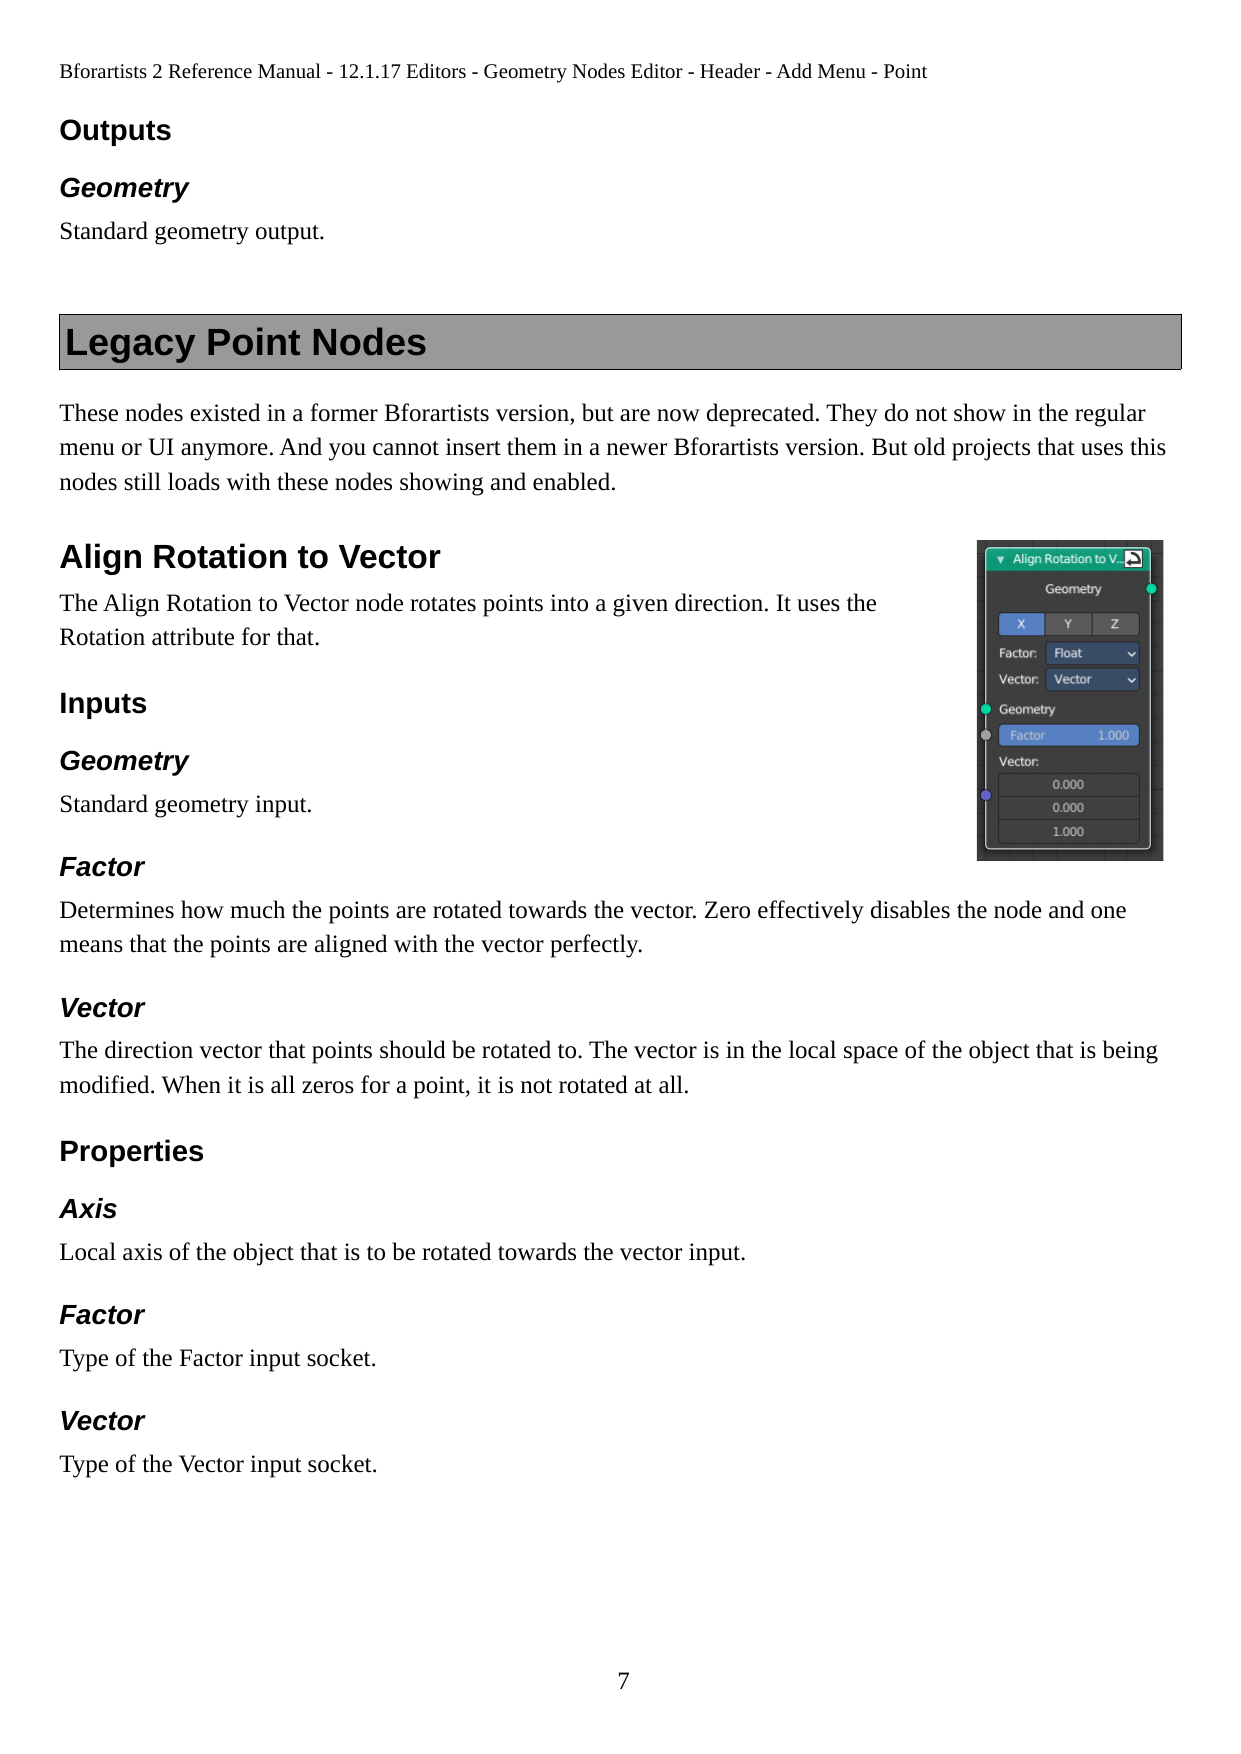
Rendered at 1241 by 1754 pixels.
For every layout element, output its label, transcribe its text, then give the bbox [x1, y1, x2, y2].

text These nodes existed in a former Bforartists version, but are now deprecated. They do not show in the regular menu or UI anymore. And you cannot insert them in a newer Bforartists version. But old projects that uses this nodes still loads with these nodes showing and enabled. [59, 398, 1181, 496]
text Standard geometry output. [59, 216, 1181, 244]
subtitle Factor [59, 851, 1181, 883]
subtitle Outputs [59, 113, 1181, 146]
text Standard geometry input. [59, 789, 976, 818]
text [1164, 789, 1181, 818]
subtitle Factor [59, 1298, 1181, 1330]
text Determines how much the points are rotated towards the vector. Zero effectively disables the node and one means that the points are aligned with the vector perfectly. [59, 895, 1181, 958]
text Type of the Factor input socket. [59, 1343, 1181, 1371]
subtitle [1164, 686, 1181, 720]
subtitle Geometry [59, 745, 976, 777]
subtitle Inputs [59, 686, 976, 720]
picture [976, 540, 1164, 861]
text Local axis of the object that is to be rotated towards the vector input. [59, 1237, 1181, 1266]
subtitle Geometry [59, 171, 1181, 203]
text Type of the Vector input socket. [59, 1449, 1181, 1477]
text The direction vector that points should be rotated to. The vector is in the local space of the object that is being modified. When it is all zeros for a point, it is not rotated at all. [59, 1036, 1181, 1099]
subtitle [1164, 745, 1181, 777]
subtitle Vector [59, 1404, 1181, 1436]
text The Align Rotation to Vector node rotates points into a given direction. It uses the Rotation attribute for that. [59, 588, 976, 651]
subtitle Axis [59, 1192, 1181, 1224]
table_header Legacy Point Nodes [60, 315, 1181, 369]
subtitle Align Rotation to Vector [59, 537, 1181, 575]
subtitle Vector [59, 991, 1181, 1023]
subtitle Properties [59, 1134, 1181, 1167]
